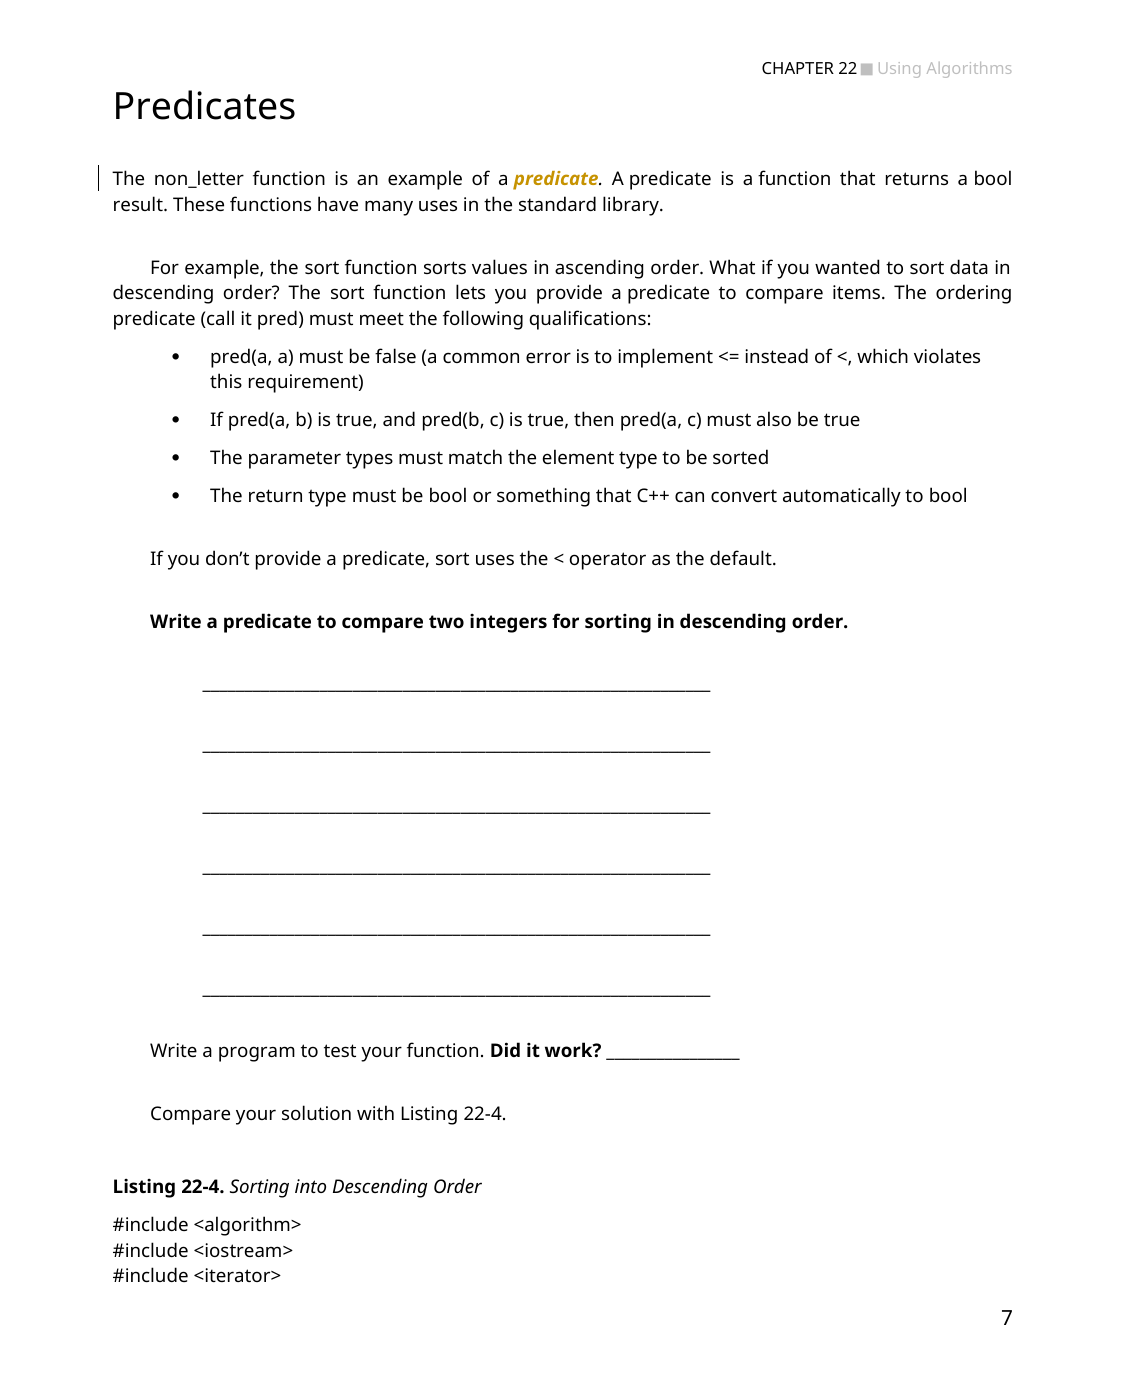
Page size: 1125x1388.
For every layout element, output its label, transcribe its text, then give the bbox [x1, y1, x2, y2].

list _____________________________________________________________ [202, 791, 1012, 817]
list _____________________________________________________________ [202, 974, 1012, 1000]
list If pred(a, b) is true, and pred(b, c) is true, then pred(a, c) must also be true [172, 407, 1012, 432]
text Write a predicate to compare two integers for sorting in descending order. [112, 609, 1012, 634]
list _____________________________________________________________ [202, 669, 1012, 695]
text The non_letter function is an example of a predicate. A predicate is a function that returns a bool result. These functions have many uses in the standard library. [112, 165, 1012, 216]
list _____________________________________________________________ [202, 731, 1012, 756]
text If you don’t provide a predicate, sort uses the < operator as the default. [112, 546, 1012, 571]
text #include <iterator> [112, 1263, 1012, 1288]
text #include <algorithm> [112, 1212, 1012, 1237]
text Write a program to test your function. Did it work? ________________ [112, 1037, 1012, 1063]
list _____________________________________________________________ [202, 913, 1012, 939]
text Compare your solution with Listing 22-4. [112, 1100, 1012, 1126]
list _____________________________________________________________ [202, 852, 1012, 878]
text Listing 22-4. Sorting into Descending Order [112, 1174, 1012, 1199]
subtitle Predicates [112, 79, 1012, 130]
list pred(a, a) must be false (a common error is to implement <= instead of <, which violates this requirement) [172, 343, 1012, 394]
text For example, the sort function sorts values in ascending order. What if you wanted to sort data in descending order? The sort function lets you provide a predicate to compare items. The ordering predicate (call it pred) must meet the following qualifications: [112, 254, 1012, 331]
list The return type must be bool or something that C++ can convert automatically to bool [172, 483, 1012, 508]
text #include <iostream> [112, 1237, 1012, 1263]
list The parameter types must match the element type to be sorted [172, 444, 1012, 470]
